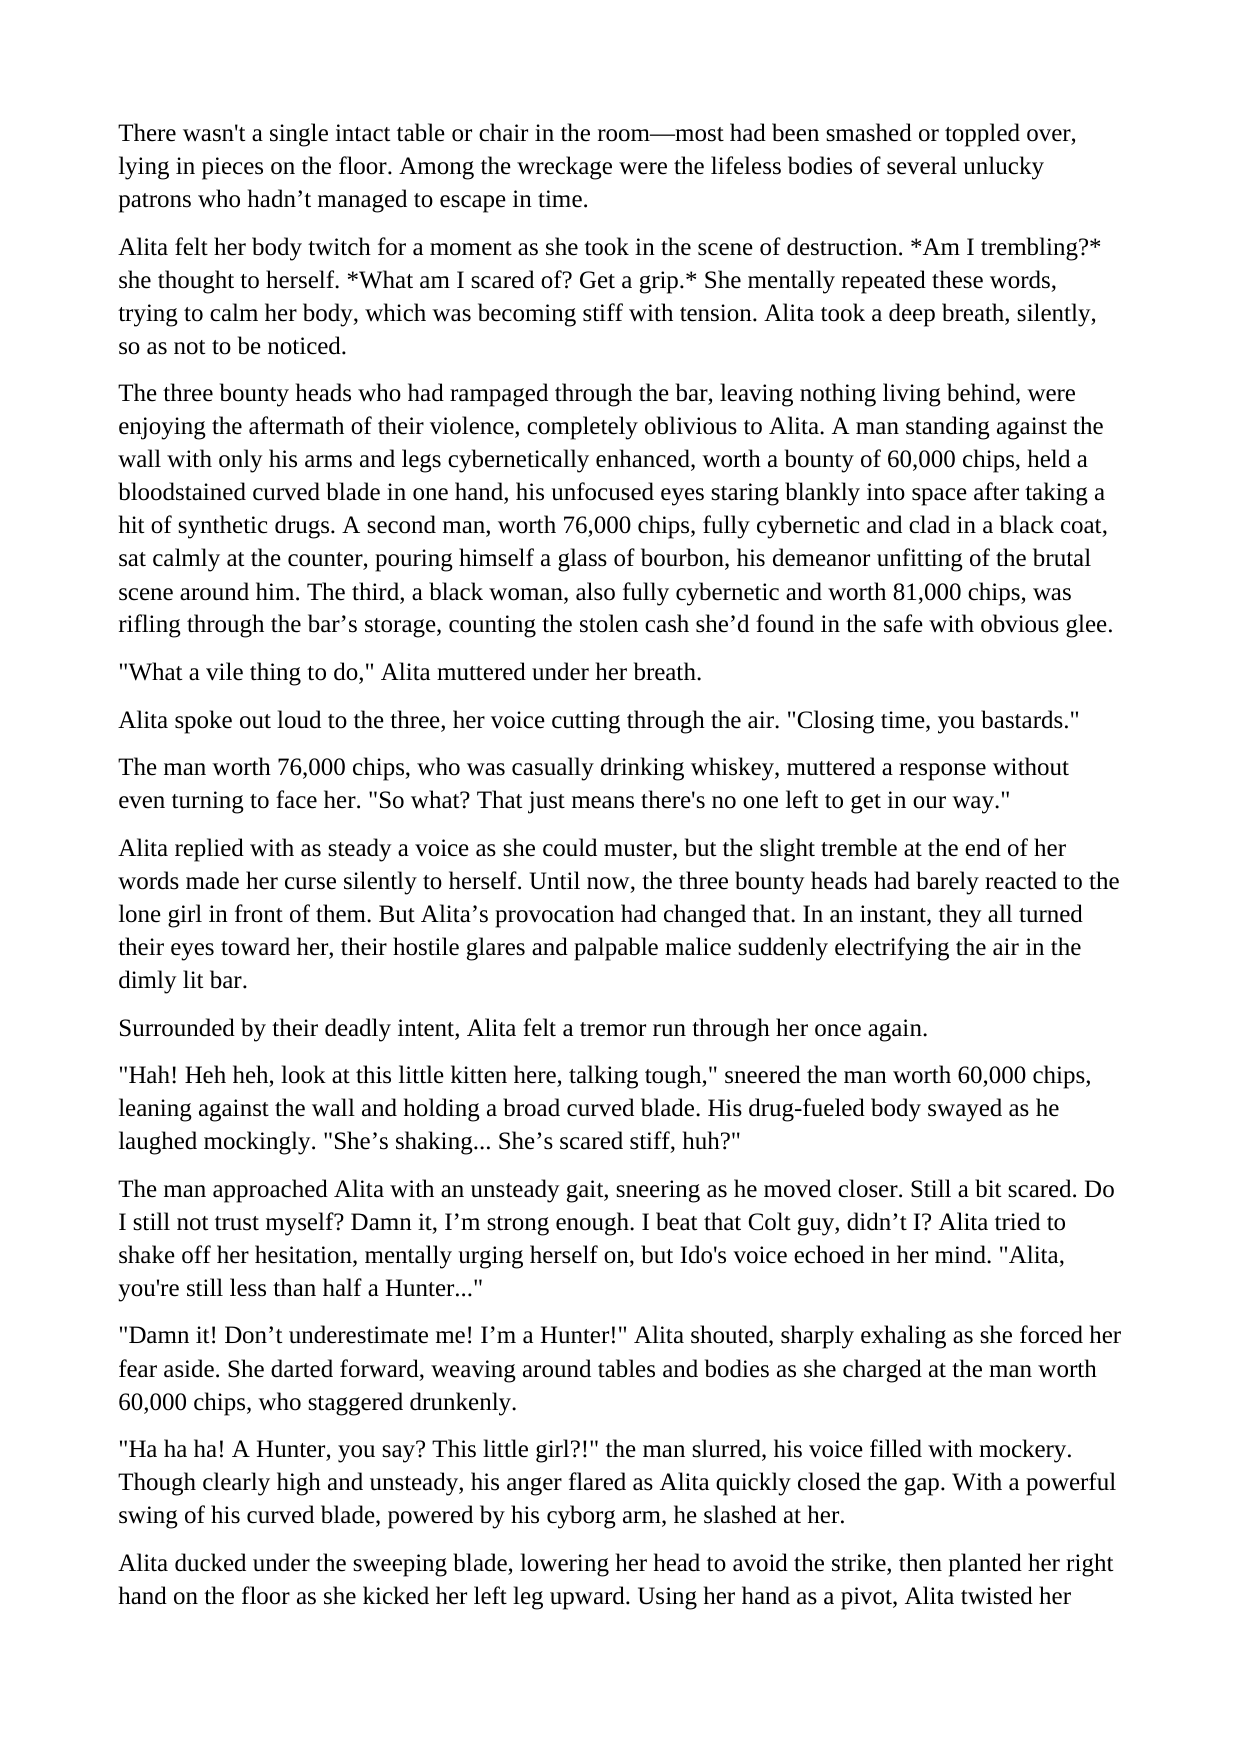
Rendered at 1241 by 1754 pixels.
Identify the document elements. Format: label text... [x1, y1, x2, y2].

text "Ha ha ha! A Hunter, you say? This little girl?!" the man slurred, his voice filled with mockery. Though clearly high and unsteady, his anger flared as Alita quickly closed the gap. With a powerful swing of his curved blade, powered by his cyborg arm, he slashed at her. [118, 1434, 1122, 1529]
text Surrounded by their deadly intent, Alita felt a tremor run through her once again. [118, 1013, 1122, 1041]
text The man approached Alita with an unsteady gait, sneering as he moved closer. Still a bit scared. Do I still not trust myself? Damn it, I’m strong enough. I beat that Colt guy, didn’t I? Alita tried to shake off her hesitation, mentally urging herself on, but Ido's voice echoed in her mind. "Alita, you're still less than half a Hunter..." [118, 1174, 1122, 1302]
text There wasn't a single intact table or chair in the room—most had been smashed or toppled over, lying in pieces on the floor. Among the wreckage were the lifeless bodies of several unlucky patrons who hadn’t managed to escape in time. [118, 118, 1122, 213]
text "Hah! Heh heh, look at this little kitten here, talking tough," sneered the man worth 60,000 chips, leaning against the wall and holding a broad curved blade. His drug-fueled body swayed as he laughed mockingly. "She’s shaking... She’s scared stiff, huh?" [118, 1060, 1122, 1155]
text "What a vile thing to do," Alita muttered under her breath. [118, 657, 1122, 686]
text The man worth 76,000 chips, who was casually drinking whiskey, muttered a response without even turning to face her. "So what? That just means there's no one left to get in our way." [118, 752, 1122, 814]
text "Damn it! Don’t underestimate me! I’m a Hunter!" Alita shouted, sharply exhaling as she forced her fear aside. She darted forward, weaving around tables and bodies as she charged at the man worth 60,000 chips, who staggered drunkenly. [118, 1321, 1122, 1415]
text Alita spoke out loud to the three, her voice cutting through the air. "Closing time, you bastards." [118, 705, 1122, 733]
text Alita ducked under the sweeping blade, lowering her head to avoid the strike, then planted her right hand on the floor as she kicked her left leg upward. Using her hand as a pivot, Alita twisted her [118, 1548, 1122, 1610]
text Alita felt her body twitch for a moment as she took in the scene of destruction. *Am I trembling?* she thought to herself. *What am I scared of? Get a grip.* She mentally repeated these words, trying to calm her body, which was becoming stiff with tension. Alita took a deep breath, silently, so as not to be noticed. [118, 232, 1122, 359]
text Alita replied with as steady a voice as she could muster, but the slight tremble at the end of her words made her curse silently to herself. Until now, the three bounty heads had barely reacted to the lone girl in front of them. But Alita’s provocation had changed that. In an instant, they all turned their eyes toward her, their hostile glares and palpable malice suddenly electrifying the air in the dimly lit bar. [118, 833, 1122, 994]
text The three bounty heads who had rampaged through the bar, leaving nothing living behind, were enjoying the aftermath of their violence, completely oblivious to Alita. A man standing against the wall with only his arms and legs cybernetically enhanced, worth a bounty of 60,000 chips, held a bloodstained curved blade in one hand, his unfocused eyes staring blankly into space after taking a hit of synthetic drugs. A second man, worth 76,000 chips, fully cybernetic and clad in a black coat, sat calmly at the counter, pouring himself a glass of bourbon, his demeanor unfitting of the brutal scene around him. The third, a black woman, also fully cybernetic and worth 81,000 chips, was rifling through the bar’s storage, counting the stolen cash she’d found in the safe with obvious glee. [118, 378, 1122, 638]
